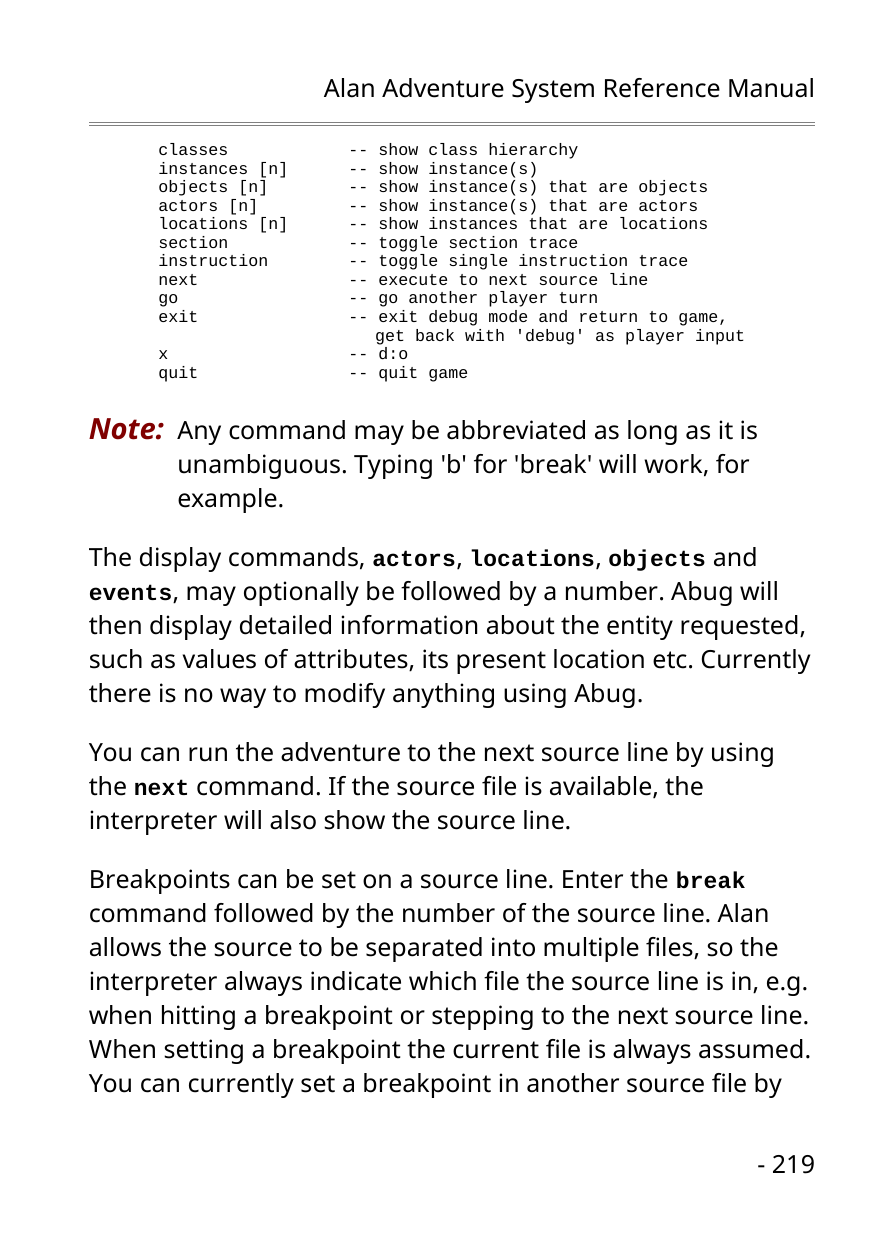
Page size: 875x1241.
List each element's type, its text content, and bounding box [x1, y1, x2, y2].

list Any command may be abbreviated as long as it is unambiguous. Typing 'b' for 'break' will work, for example. [88, 408, 815, 515]
text objects [n] -- show instance(s) that are objects [118, 179, 815, 198]
text next -- execute to next source line [118, 272, 815, 290]
text go -- go another player turn [118, 290, 815, 309]
text instances [n] -- show instance(s) [118, 161, 815, 179]
text locations [n] -- show instances that are locations [118, 216, 815, 235]
text Breakpoints can be set on a source line. Enter the break command followed by the number of the source line. Alan allows the source to be separated into multiple files, so the interpreter always indicate which file the source line is in, e.g. when hitting a breakpoint or stepping to the next source line. When setting a breakpoint the current file is always assumed. You can currently set a breakpoint in another source file by [88, 862, 815, 1100]
text section -- toggle section trace [118, 235, 815, 253]
text quit -- quit game [118, 364, 815, 383]
text actors [n] -- show instance(s) that are actors [118, 198, 815, 216]
text x -- d:o [118, 346, 815, 364]
text exit -- exit debug mode and return to game, get back with 'debug' as player input [118, 309, 815, 346]
text You can run the adventure to the next source line by using the next command. If the source file is available, the interpreter will also show the source line. [88, 735, 815, 837]
text instruction -- toggle single instruction trace [118, 253, 815, 272]
text classes -- show class hierarchy [118, 142, 815, 161]
text The display commands, actors, locations, objects and events, may optionally be followed by a number. Abug will then display detailed information about the entity requested, such as val­ues of attributes, its present location etc. Currently there is no way to modify anything using Abug. [88, 540, 815, 710]
